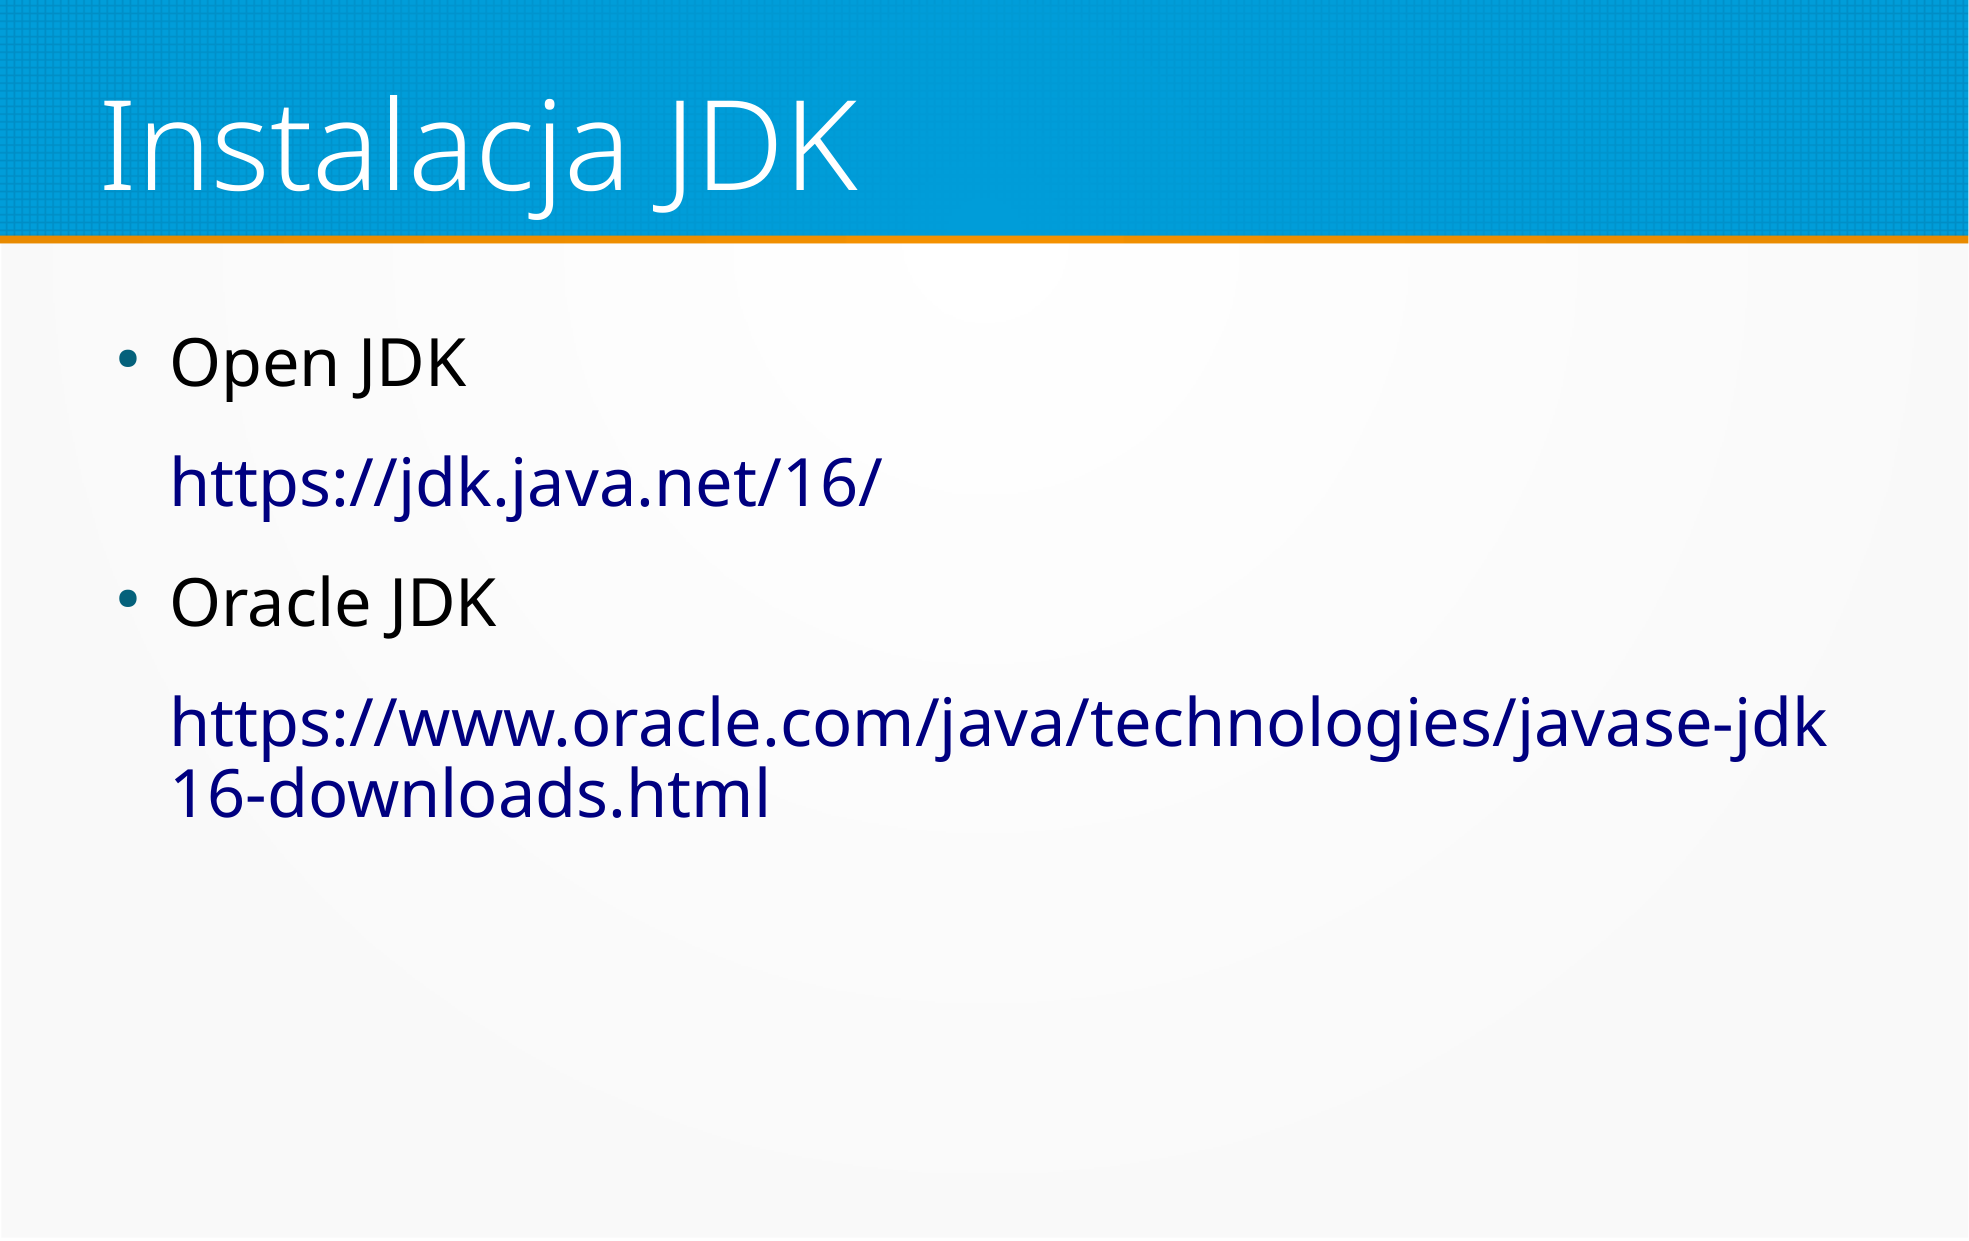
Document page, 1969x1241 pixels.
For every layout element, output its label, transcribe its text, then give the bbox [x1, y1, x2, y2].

title Instalacja JDK [98, 19, 1870, 227]
list Open JDK https://jdk.java.net/16/ Oracle JDK https://www.oracle.com/java/technologies/javase-jdk16-downloads.html [98, 315, 1861, 1081]
picture [0, 236, 1969, 1241]
